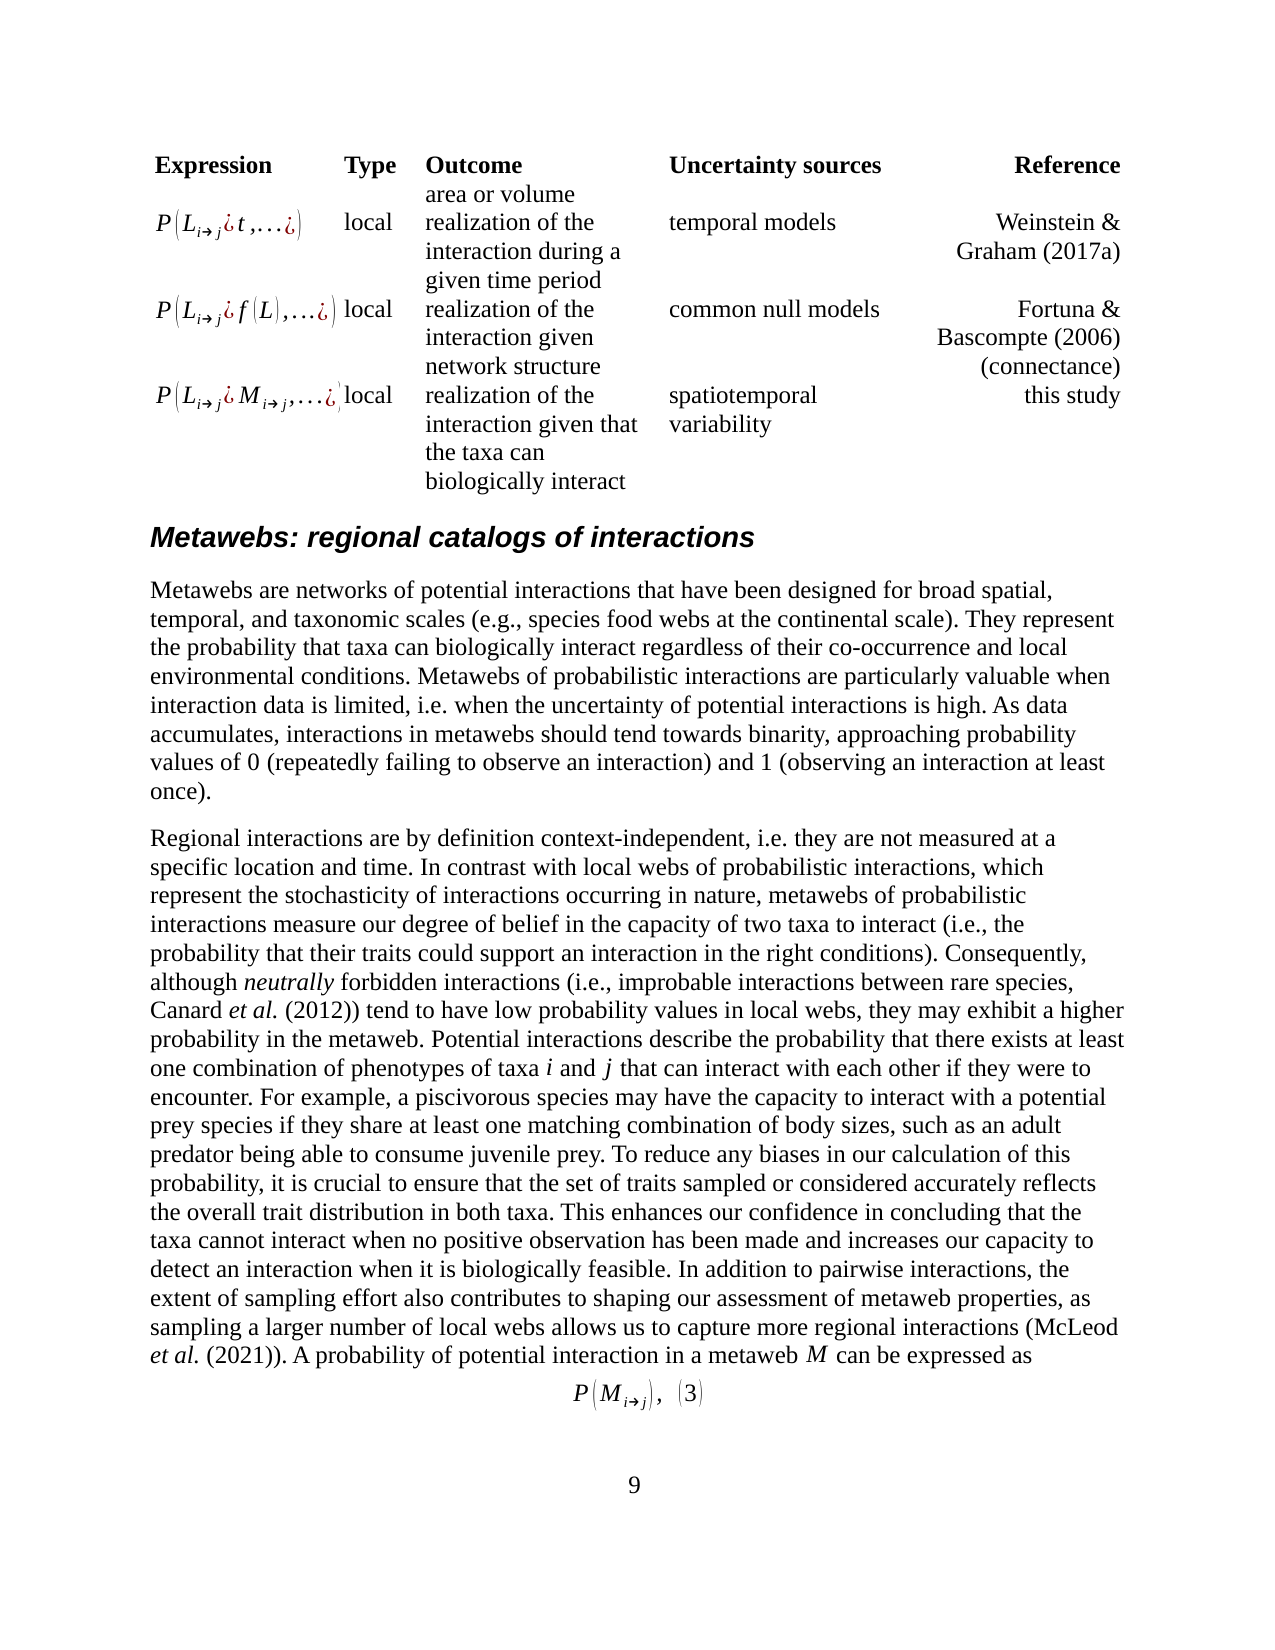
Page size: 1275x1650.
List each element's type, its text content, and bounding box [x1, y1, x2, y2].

table_cell [908, 179, 1125, 207]
table_cell [150, 294, 339, 380]
table_cell common null models [665, 294, 908, 380]
table_cell Weinstein & Graham (2017a) [908, 208, 1125, 294]
table_cell Fortuna & Bascompte (2006) (connectance) [908, 294, 1125, 380]
table_cell [340, 179, 421, 207]
text Metawebs are networks of potential interactions that have been designed for broad spatial, temporal, and taxonomic scales (e.g., species food webs at the continental scale). They represent the probability that taxa can biologically interact regardless of their co-occurrence and local environmental conditions. Metawebs of probabilistic interactions are particularly valuable when interaction data is limited, i.e. when the uncertainty of potential interactions is high. As data accumulates, interactions in metawebs should tend towards binarity, approaching probability values of (repeatedly failing to observe an interaction) and (observing an interaction at least once). [150, 575, 1125, 805]
table_header Outcome [421, 150, 664, 179]
table_cell spatiotemporal variability [665, 380, 908, 495]
table_cell realization of the interaction given network structure [421, 294, 664, 380]
table_header Expression [150, 150, 339, 179]
table_cell temporal models [665, 208, 908, 294]
table_cell [150, 208, 339, 294]
table_header Type [340, 150, 421, 179]
table_header Reference [908, 150, 1125, 179]
table_cell realization of the interaction given that the taxa can biologically interact [421, 380, 664, 495]
table_cell local [340, 380, 421, 495]
table_header Uncertainty sources [665, 150, 908, 179]
table_cell realization of the interaction during a given time period [421, 208, 664, 294]
table_cell area or volume [421, 179, 664, 207]
text Regional interactions are by definition context-independent, i.e. they are not measured at a specific location and time. In contrast with local webs of probabilistic interactions, which represent the stochasticity of interactions occurring in nature, metawebs of probabilistic interactions measure our degree of belief in the capacity of two taxa to interact (i.e., the probability that their traits could support an interaction in the right conditions). Consequently, although neutrally forbidden interactions (i.e., improbable interactions between rare species, Canard et al. (2012)) tend to have low probability values in local webs, they may exhibit a higher probability in the metaweb. Potential interactions describe the probability that there exists at least one combination of phenotypes of taxa and that can interact with each other if they were to encounter. For example, a piscivorous species may have the capacity to interact with a potential prey species if they share at least one matching combination of body sizes, such as an adult predator being able to consume juvenile prey. To reduce any biases in our calculation of this probability, it is crucial to ensure that the set of traits sampled or considered accurately reflects the overall trait distribution in both taxa. This enhances our confidence in concluding that the taxa cannot interact when no positive observation has been made and increases our capacity to detect an interaction when it is biologically feasible. In addition to pairwise interactions, the extent of sampling effort also contributes to shaping our assessment of metaweb properties, as sampling a larger number of local webs allows us to capture more regional interactions (McLeod et al. (2021)). A probability of potential interaction in a metaweb can be expressed as [150, 823, 1125, 1369]
subtitle Metawebs: regional catalogs of interactions [150, 520, 1125, 553]
table_cell [665, 179, 908, 207]
table_cell local [340, 208, 421, 294]
table_cell [150, 179, 339, 207]
table_cell local [340, 294, 421, 380]
table_cell this study [908, 380, 1125, 495]
table_cell [150, 380, 339, 495]
